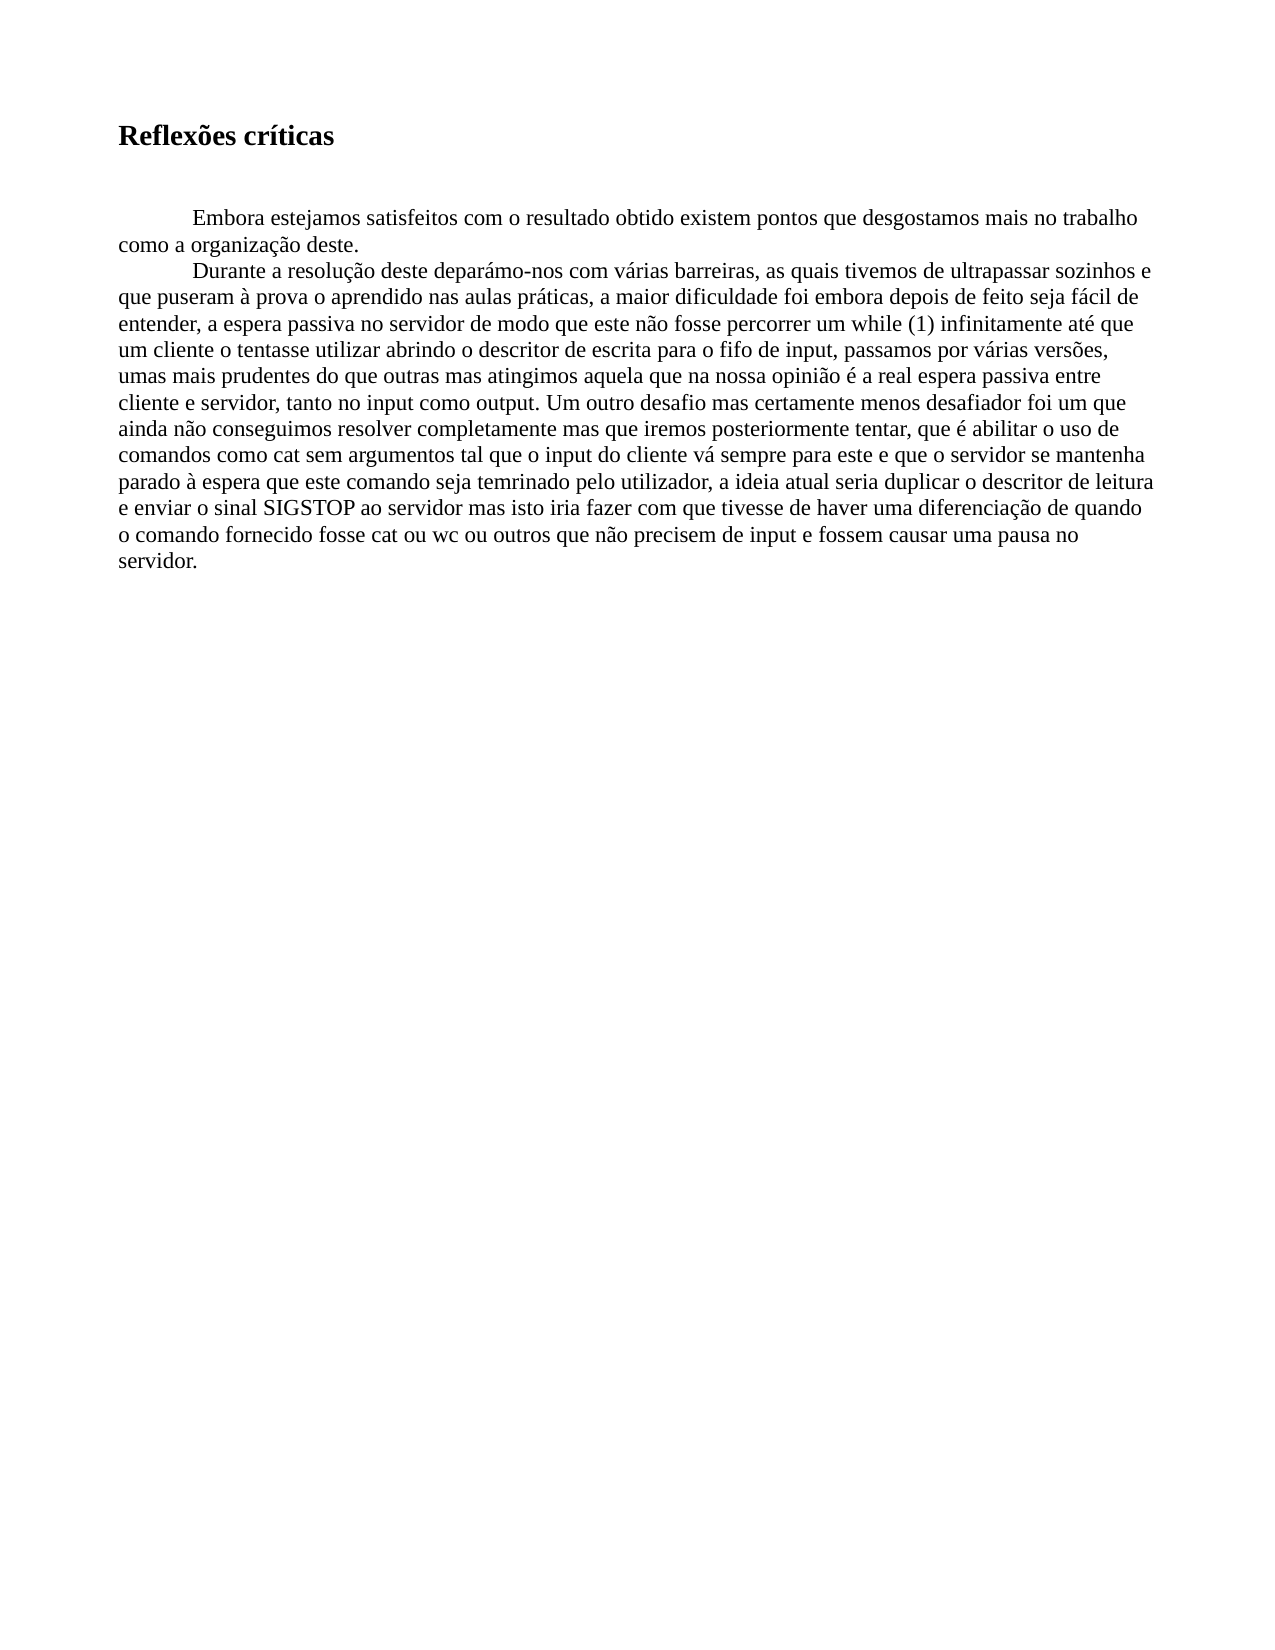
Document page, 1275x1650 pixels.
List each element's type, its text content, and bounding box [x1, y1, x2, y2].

text Reflexões críticas [118, 118, 1157, 152]
text Durante a resolução deste deparámo-nos com várias barreiras, as quais tivemos de ultrapassar sozinhos e que puseram à prova o aprendido nas aulas práticas, a maior dificuldade foi embora depois de feito seja fácil de entender, a espera passiva no servidor de modo que este não fosse percorrer um while (1) infinitamente até que um cliente o tentasse utilizar abrindo o descritor de escrita para o fifo de input, passamos por várias versões, umas mais prudentes do que outras mas atingimos aquela que na nossa opinião é a real espera passiva entre cliente e servidor, tanto no input como output. Um outro desafio mas certamente menos desafiador foi um que ainda não conseguimos resolver completamente mas que iremos posteriormente tentar, que é abilitar o uso de comandos como cat sem argumentos tal que o input do cliente vá sempre para este e que o servidor se mantenha parado à espera que este comando seja temrinado pelo utilizador, a ideia atual seria duplicar o descritor de leitura e enviar o sinal SIGSTOP ao servidor mas isto iria fazer com que tivesse de haver uma diferenciação de quando o comando fornecido fosse cat ou wc ou outros que não precisem de input e fossem causar uma pausa no servidor. [118, 257, 1157, 573]
text Embora estejamos satisfeitos com o resultado obtido existem pontos que desgostamos mais no trabalho como a organização deste. [118, 204, 1157, 257]
